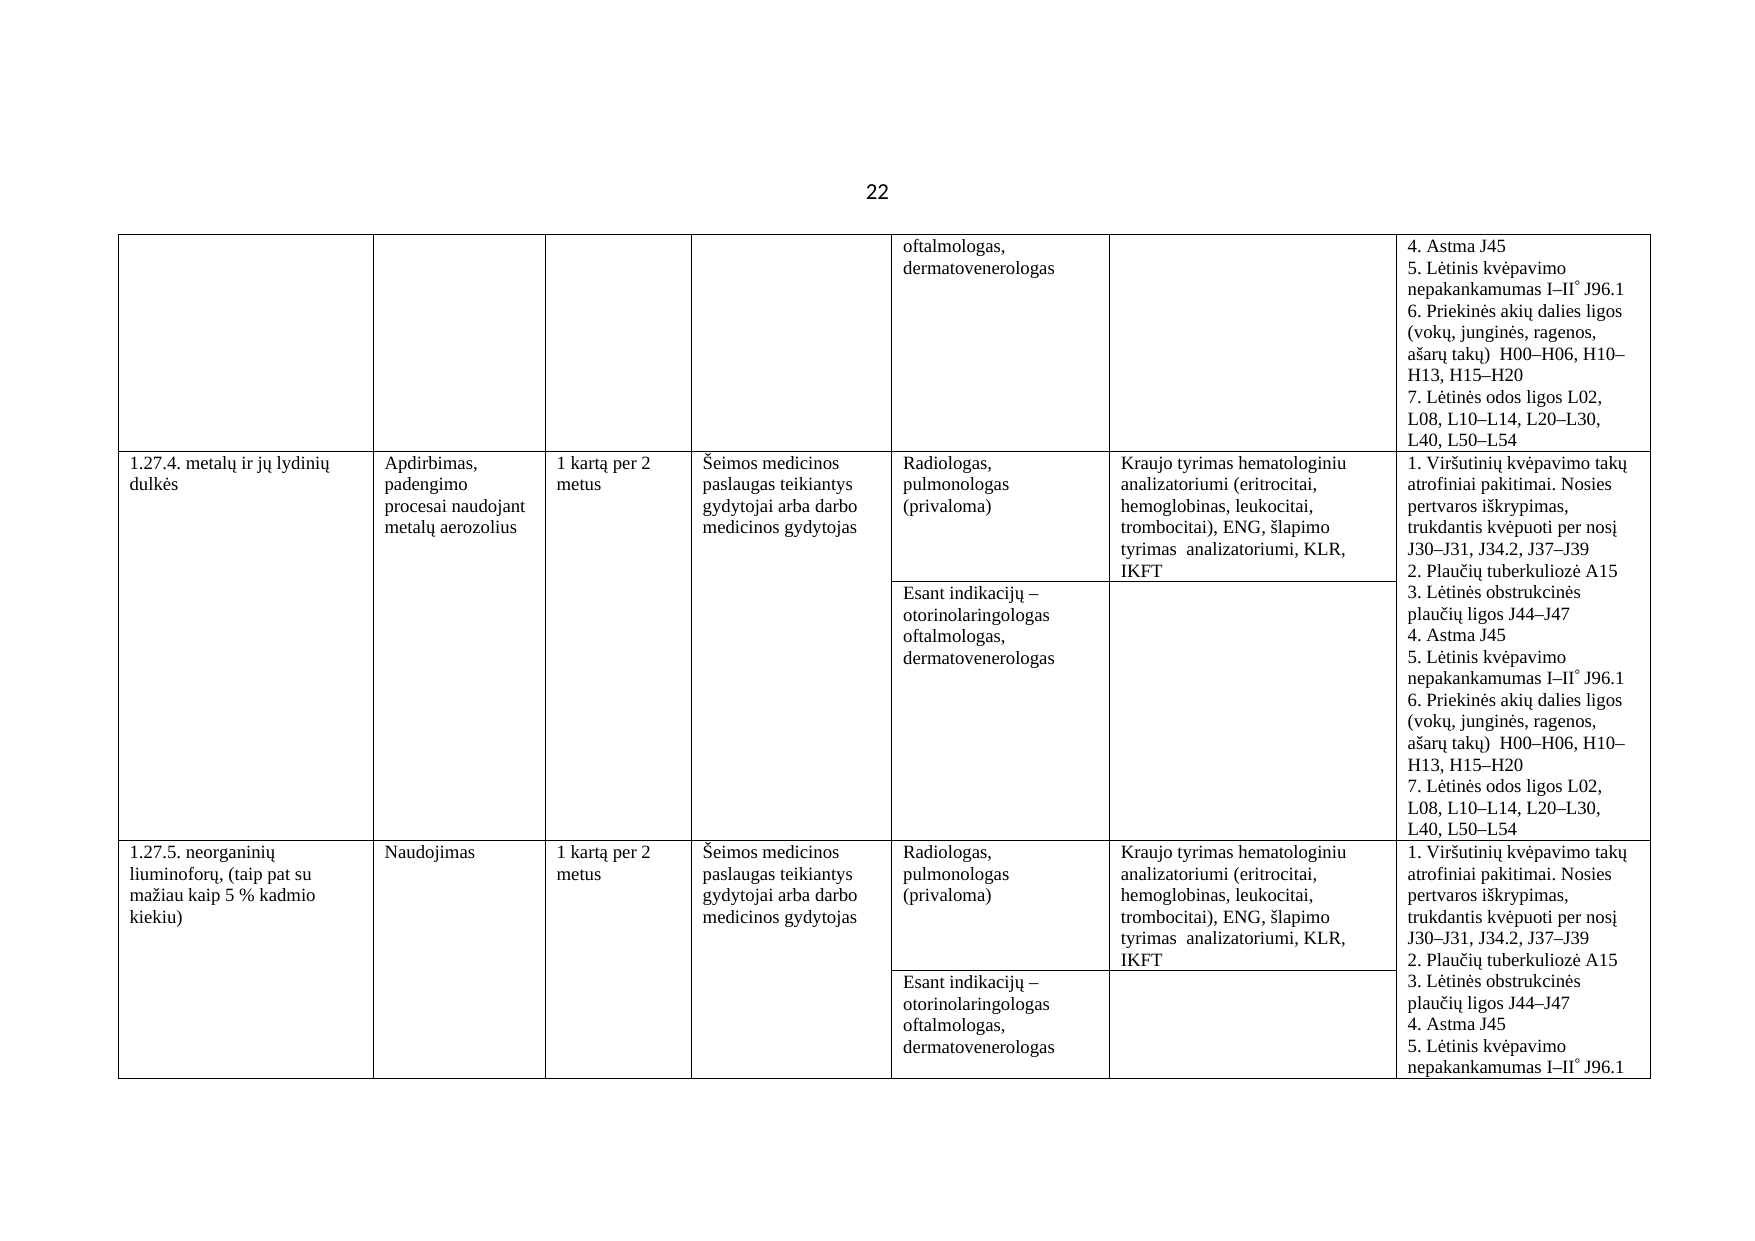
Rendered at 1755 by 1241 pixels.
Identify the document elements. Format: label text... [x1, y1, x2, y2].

table_cell Radiologas, pulmonologas (privaloma) [892, 841, 1109, 970]
table_cell [119, 235, 373, 451]
table_cell [692, 235, 891, 451]
table_cell Šeimos medicinos paslaugas teikiantys gydytojai arba darbo medicinos gydytojas [692, 452, 891, 840]
table_cell oftalmologas, dermatovenerologas [892, 235, 1109, 451]
table_cell Naudojimas [374, 841, 545, 1078]
table_cell [1110, 971, 1396, 1078]
table_cell Esant indikacijų –otorinolaringologas oftalmologas, dermatovenerologas [892, 582, 1109, 840]
table_cell Esant indikacijų –otorinolaringologas oftalmologas, dermatovenerologas [892, 971, 1109, 1078]
table_cell [1110, 235, 1396, 451]
table_cell 1. Viršutinių kvėpavimo takų atrofiniai pakitimai. Nosies pertvaros iškrypimas, trukdantis kvėpuoti per nosį J30–J31, J34.2, J37–J39 2. Plaučių tuberkuliozė A15 3. Lėtinės obstrukcinės plaučių ligos J44–J47 4. Astma J45 5. Lėtinis kvėpavimo nepakankamumas I–II J96.1 [1397, 841, 1650, 1078]
table_cell Radiologas, pulmonologas (privaloma) [892, 452, 1109, 581]
table_cell Apdirbimas, padengimo procesai naudojant metalų aerozolius [374, 452, 545, 840]
table_cell [1110, 582, 1396, 840]
table_cell [374, 235, 545, 451]
table_cell 1.27.5. neorganinių liuminoforų, (taip pat su mažiau kaip 5 % kadmio kiekiu) [119, 841, 373, 1078]
table_cell Kraujo tyrimas hematologiniu analizatoriumi (eritrocitai, hemoglobinas, leukocitai, trombocitai), ENG, šlapimo tyrimas analizatoriumi, KLR, IKFT [1110, 452, 1396, 581]
table_cell 1.27.4. metalų ir jų lydinių dulkės [119, 452, 373, 840]
table_cell 1 kartą per 2 metus [546, 452, 691, 840]
table_cell 1. Viršutinių kvėpavimo takų atrofiniai pakitimai. Nosies pertvaros iškrypimas, trukdantis kvėpuoti per nosį J30–J31, J34.2, J37–J39 2. Plaučių tuberkuliozė A15 3. Lėtinės obstrukcinės plaučių ligos J44–J47 4. Astma J45 5. Lėtinis kvėpavimo nepakankamumas I–II J96.1 6. Priekinės akių dalies ligos (vokų, junginės, ragenos, ašarų takų) H00–H06, H10–H13, H15–H20 7. Lėtinės odos ligos L02, L08, L10–L14, L20–L30, L40, L50–L54 [1397, 452, 1650, 840]
table_cell 4. Astma J45 5. Lėtinis kvėpavimo nepakankamumas I–II J96.1 6. Priekinės akių dalies ligos (vokų, junginės, ragenos, ašarų takų) H00–H06, H10–H13, H15–H20 7. Lėtinės odos ligos L02, L08, L10–L14, L20–L30, L40, L50–L54 [1397, 235, 1650, 451]
table_cell [546, 235, 691, 451]
table_cell Kraujo tyrimas hematologiniu analizatoriumi (eritrocitai, hemoglobinas, leukocitai, trombocitai), ENG, šlapimo tyrimas analizatoriumi, KLR, IKFT [1110, 841, 1396, 970]
table_cell Šeimos medicinos paslaugas teikiantys gydytojai arba darbo medicinos gydytojas [692, 841, 891, 1078]
table_cell 1 kartą per 2 metus [546, 841, 691, 1078]
